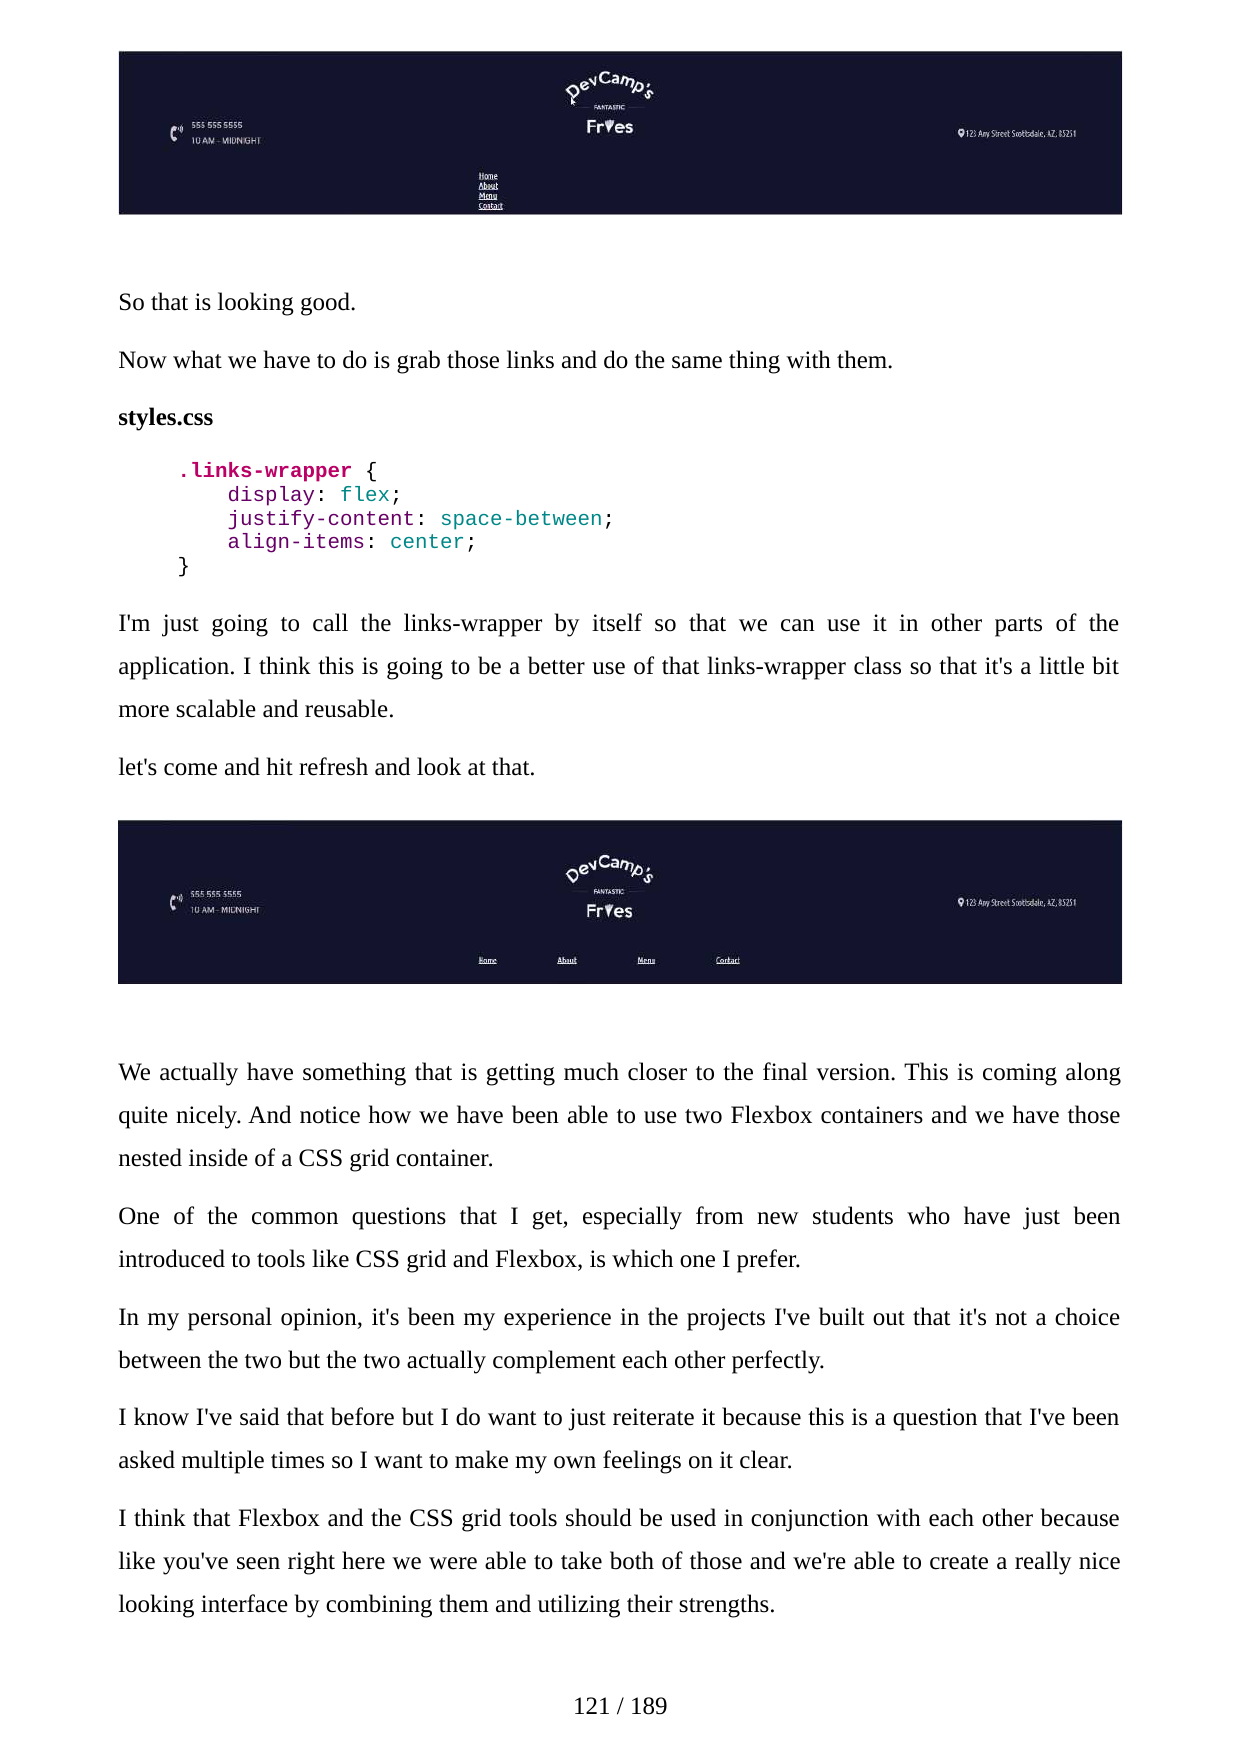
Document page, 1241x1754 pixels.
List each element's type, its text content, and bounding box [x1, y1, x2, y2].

text I'm just going to call the links-wrapper by itself so that we can use it in other parts of the application. I think this is going to be a better use of that links-wrapper class so that it's a little bit more scalable and reusable. [118, 608, 1122, 723]
picture [118, 819, 1123, 985]
text let's come and hit refresh and look at that. [118, 752, 1122, 781]
text So that is looking good. [118, 287, 1122, 316]
text In my personal opinion, it's been my experience in the projects I've built out that it's not a choice between the two but the two actually complement each other perfectly. [118, 1302, 1122, 1373]
text display: flex; [177, 484, 1122, 507]
text I think that Flexbox and the CSS grid tools should be used in conjunction with each other because like you've seen right here we were able to take both of those and we're able to create a really nice looking interface by combining them and utilizing their strengths. [118, 1503, 1122, 1618]
text One of the common questions that I get, especially from new students who have just been introduced to tools like CSS grid and Flexbox, is which one I prefer. [118, 1201, 1122, 1273]
text justify-content: space-between; [177, 507, 1122, 531]
text } [177, 555, 1122, 578]
text styles.css [118, 402, 1122, 431]
text align-items: center; [177, 531, 1122, 555]
text We actually have something that is getting much closer to the final version. This is coming along quite nicely. And notice how we have been able to use two Flexbox containers and we have those nested inside of a CSS grid container. [118, 1057, 1122, 1172]
text Now what we have to do is grab those links and do the same thing with them. [118, 345, 1122, 373]
text I know I've said that before but I do want to just reiterate it because this is a question that I've been asked multiple times so I want to make my own feelings on it clear. [118, 1402, 1122, 1474]
text .links-wrapper { [177, 460, 1122, 484]
picture [118, 50, 1123, 215]
